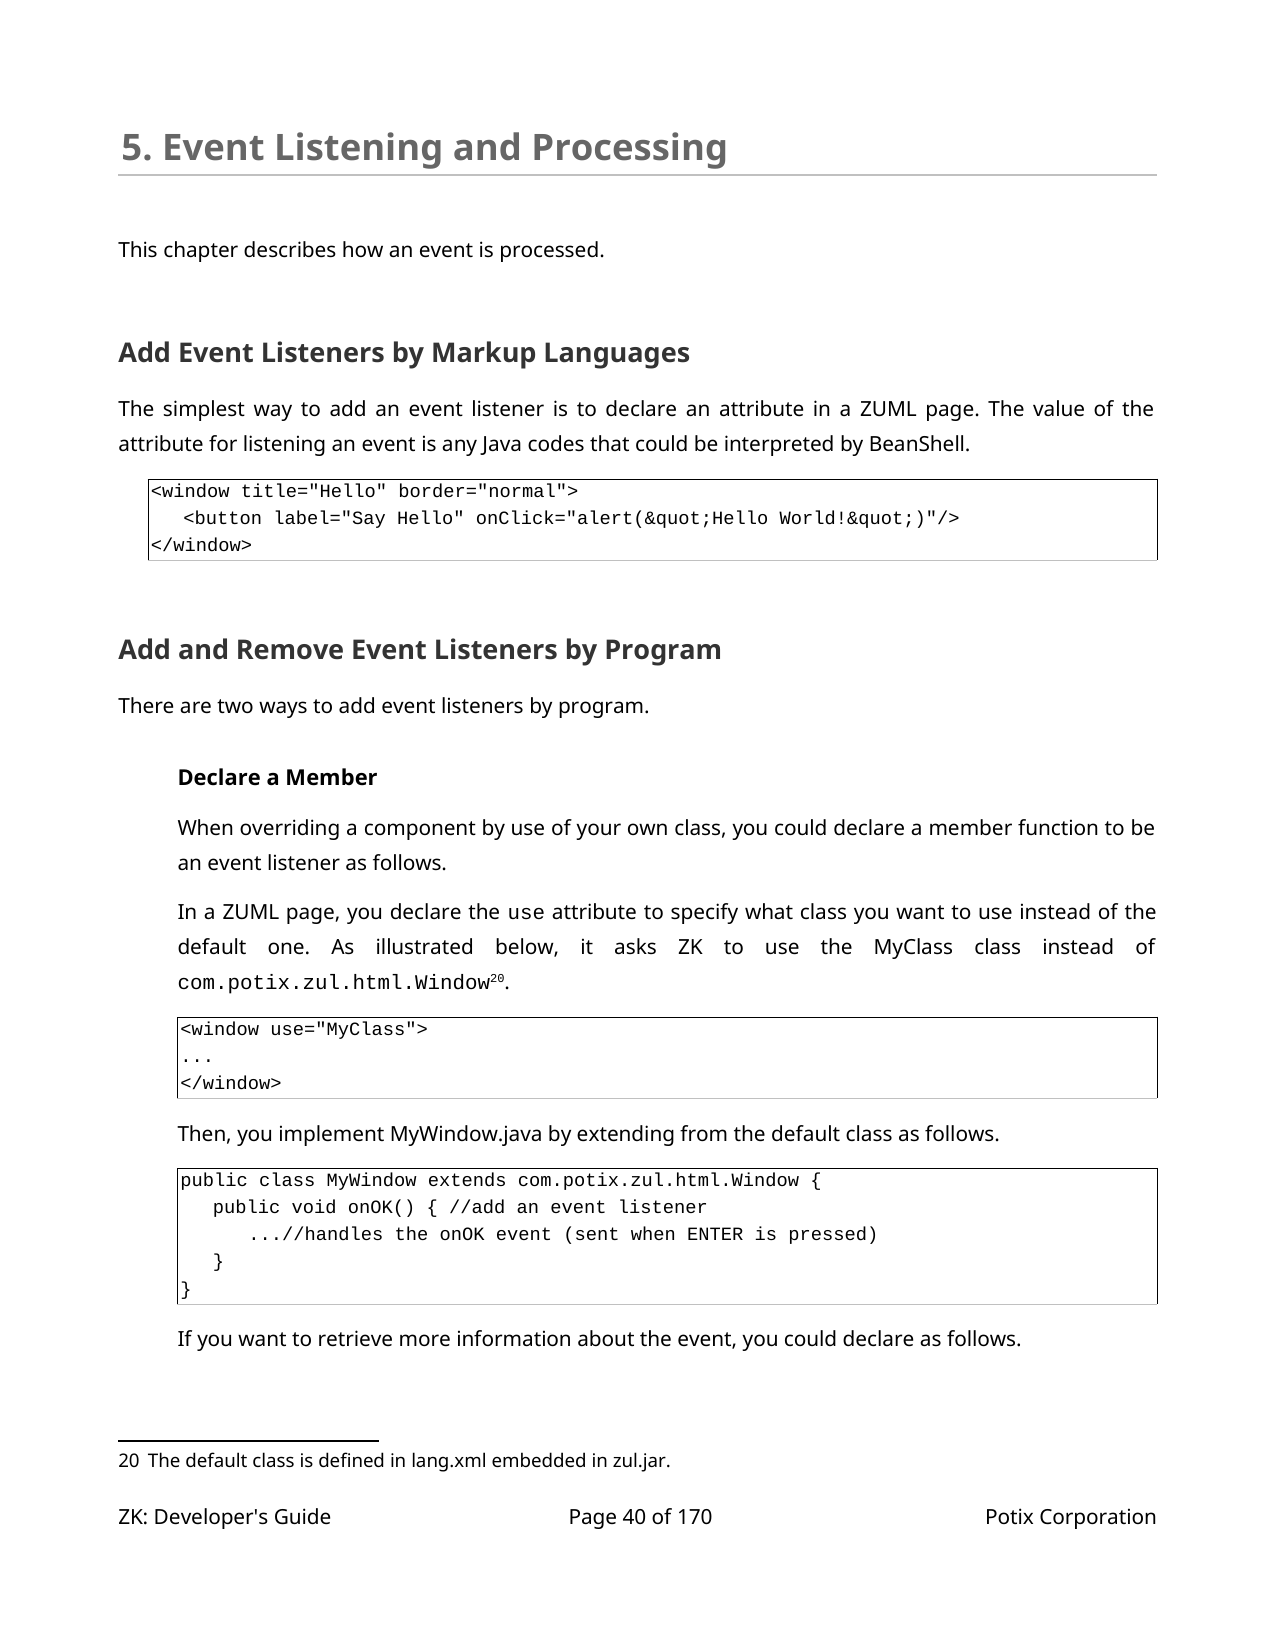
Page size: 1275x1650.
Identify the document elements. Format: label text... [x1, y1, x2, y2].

text In a ZUML page, you declare the use attribute to specify what class you want to use instead of the default one. As illustrated below, it asks ZK to use the MyClass class instead of com.potix.zul.html.Window. [177, 897, 1157, 996]
subtitle Add Event Listeners by Markup Languages [118, 334, 1157, 371]
text <window title="Hello" border="normal"> [149, 480, 1157, 503]
text public class MyWindow extends com.potix.zul.html.Window { [178, 1169, 1157, 1192]
text </window> [178, 1071, 1157, 1098]
text When overriding a component by use of your own class, you could declare a member function to be an event listener as follows. [177, 813, 1157, 876]
text } [178, 1249, 1157, 1274]
subtitle 5. Event Listening and Processing [118, 118, 1157, 174]
text There are two ways to add event listeners by program. [118, 691, 1157, 719]
text If you want to retrieve more information about the event, you could declare as follows. [177, 1324, 1157, 1353]
text This chapter describes how an event is processed. [118, 235, 1157, 263]
text Then, you implement MyWindow.java by extending from the default class as follows. [177, 1119, 1157, 1147]
text ... [178, 1044, 1157, 1068]
subtitle Add and Remove Event Listeners by Program [118, 631, 1157, 668]
text <window use="MyClass"> [178, 1018, 1157, 1041]
text public void onOK() { //add an event listener [178, 1195, 1157, 1219]
subtitle Declare a Member [177, 762, 1157, 792]
text } [178, 1277, 1157, 1304]
text The simplest way to add an event listener is to declare an attribute in a ZUML page. The value of the attribute for listening an event is any Java codes that could be interpreted by BeanShell. [118, 394, 1157, 458]
text <button label="Say Hello" onClick="alert(&quot;Hello World!&quot;)"/> [149, 506, 1157, 530]
text ...//handles the onOK event (sent when ENTER is pressed) [178, 1222, 1157, 1246]
text </window> [149, 533, 1157, 560]
text The default class is defined in lang.xml embedded in zul.jar. [118, 1447, 1157, 1473]
